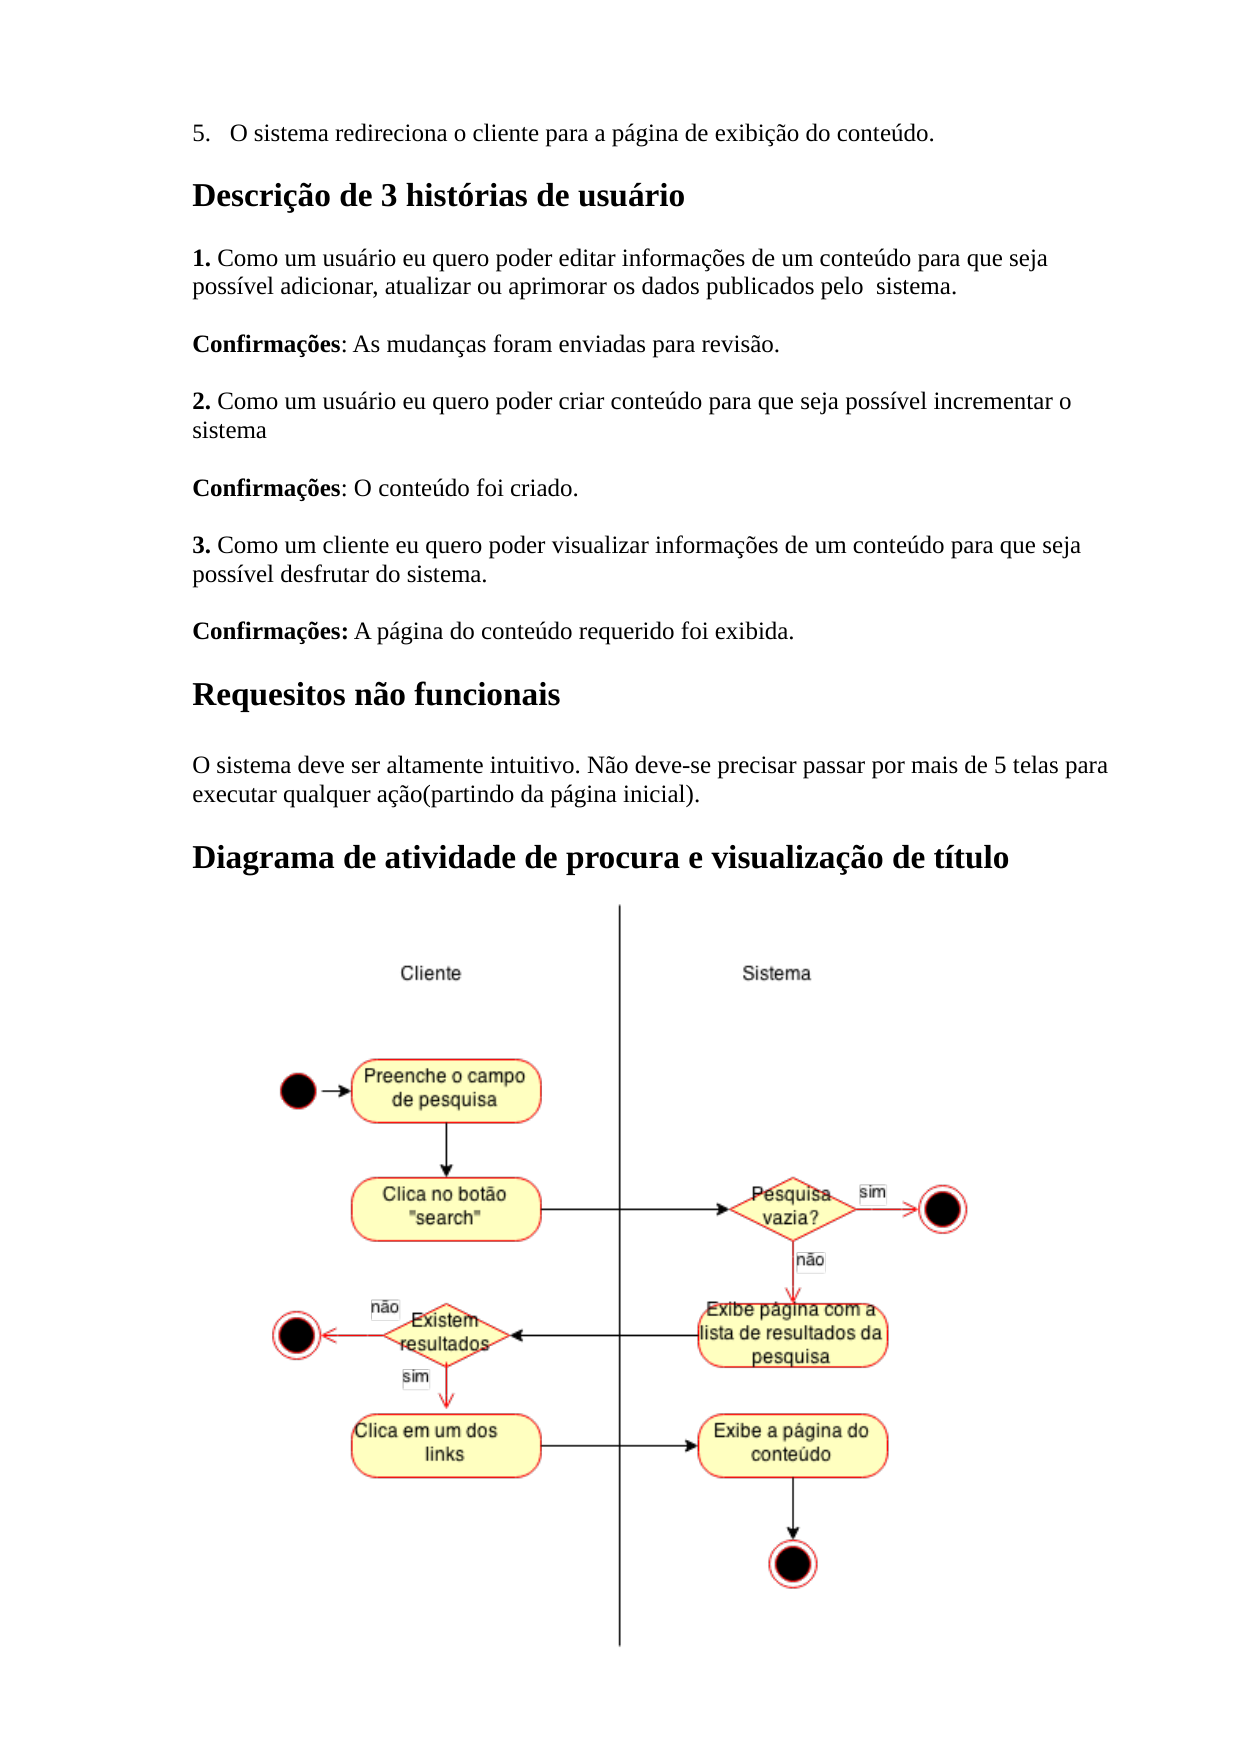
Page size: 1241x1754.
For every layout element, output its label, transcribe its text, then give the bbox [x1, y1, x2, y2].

text 3. Como um cliente eu quero poder visualizar informações de um conteúdo para que seja possível desfrutar do sistema. [192, 530, 1122, 588]
text Confirmações: A página do conteúdo requerido foi exibida. [192, 616, 1122, 645]
text O sistema deve ser altamente intuitivo. Não deve-se precisar passar por mais de 5 telas para executar qualquer ação(partindo da página inicial). [192, 751, 1122, 808]
text 5. O sistema redireciona o cliente para a página de exibição do conteúdo. [192, 118, 1122, 147]
text Descrição de 3 histórias de usuário [192, 176, 1122, 214]
text Confirmações: As mudanças foram enviadas para revisão. [192, 329, 1122, 358]
text [969, 1191, 1122, 1220]
text Confirmações: O conteúdo foi criado. [192, 473, 1122, 501]
picture [271, 903, 969, 1655]
text [192, 1191, 271, 1220]
text 1. Como um usuário eu quero poder editar informações de um conteúdo para que seja possível adicionar, atualizar ou aprimorar os dados publicados pelo sistema. [192, 243, 1122, 300]
text Diagrama de atividade de procura e visualização de título [192, 837, 1122, 875]
text 2. Como um usuário eu quero poder criar conteúdo para que seja possível incrementar o sistema [192, 386, 1122, 444]
text Requesitos não funcionais [192, 674, 1122, 712]
